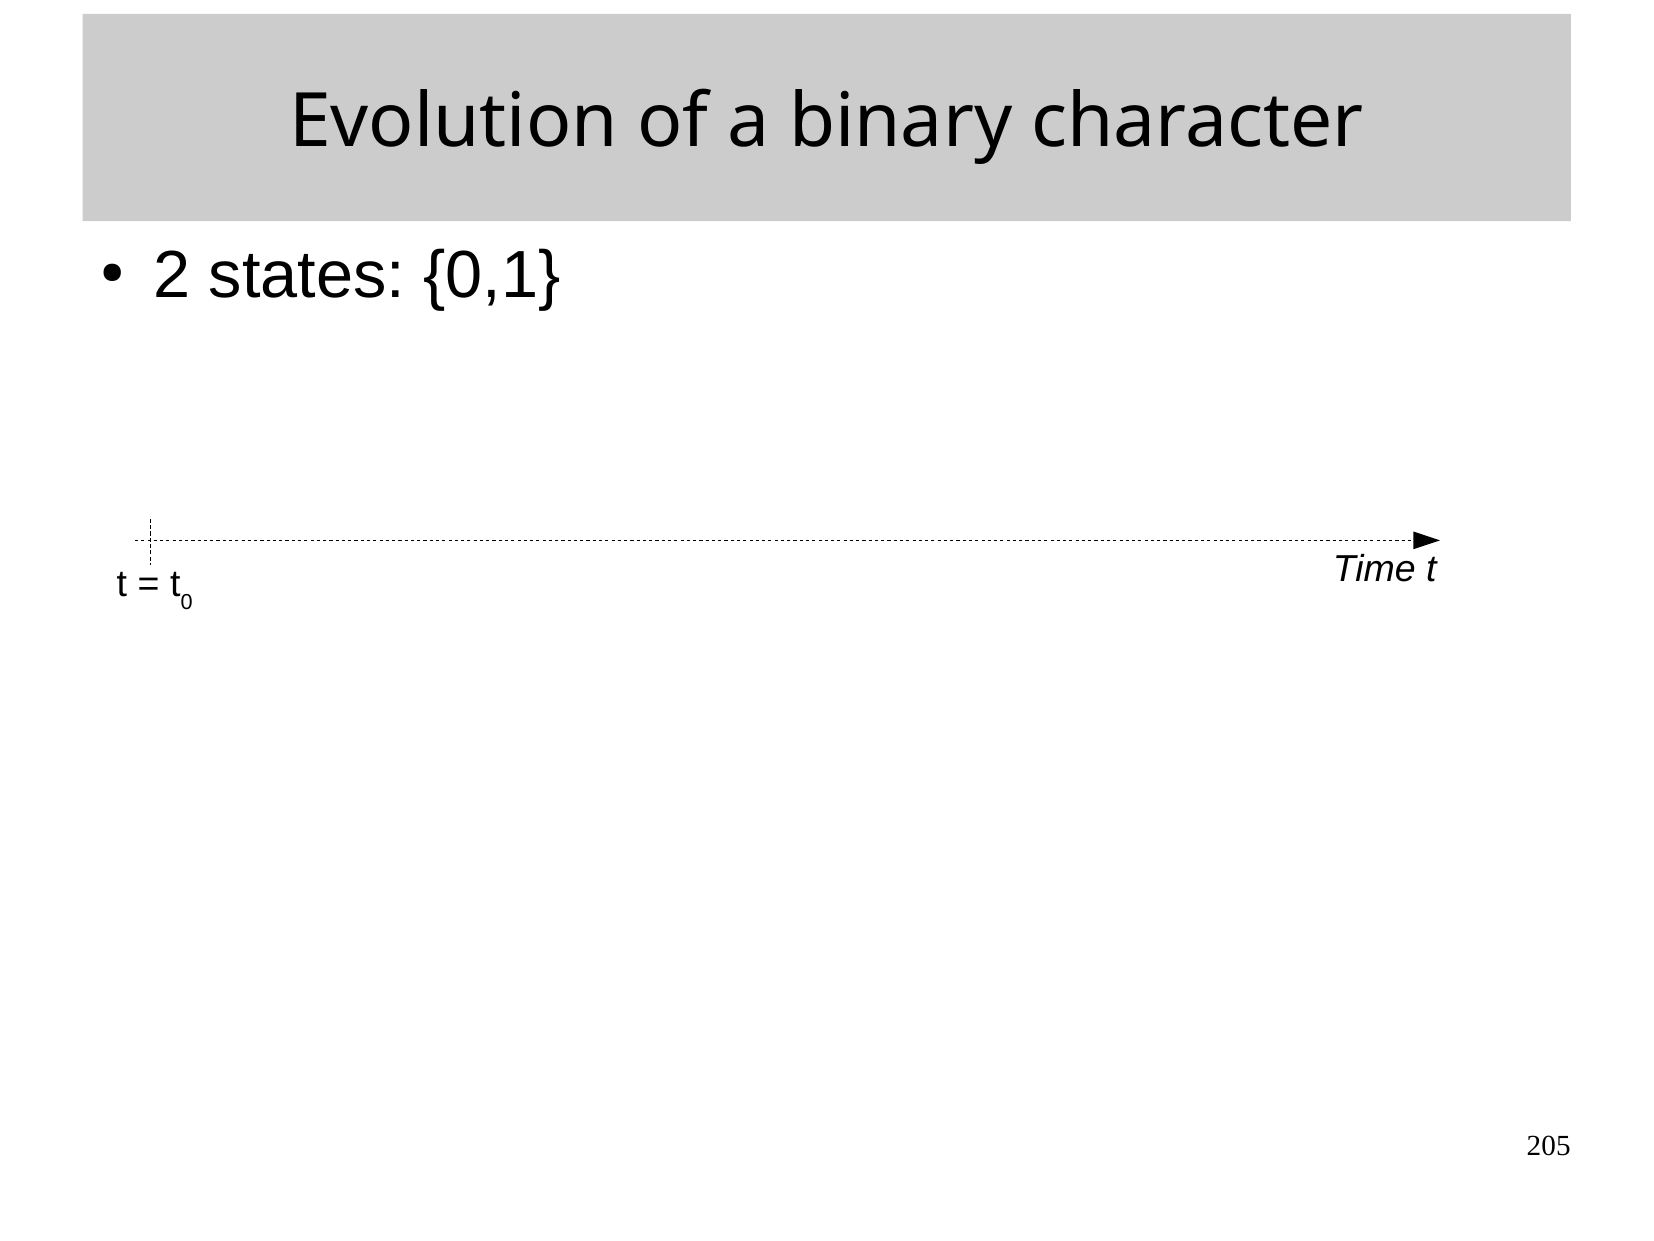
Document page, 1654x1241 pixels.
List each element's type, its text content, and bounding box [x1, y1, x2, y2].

text_box Time t [1318, 540, 1514, 598]
title Evolution of a binary character [82, 13, 1571, 222]
text_box t = t0 [101, 555, 211, 622]
list 2 states: {0,1} [82, 237, 1571, 421]
